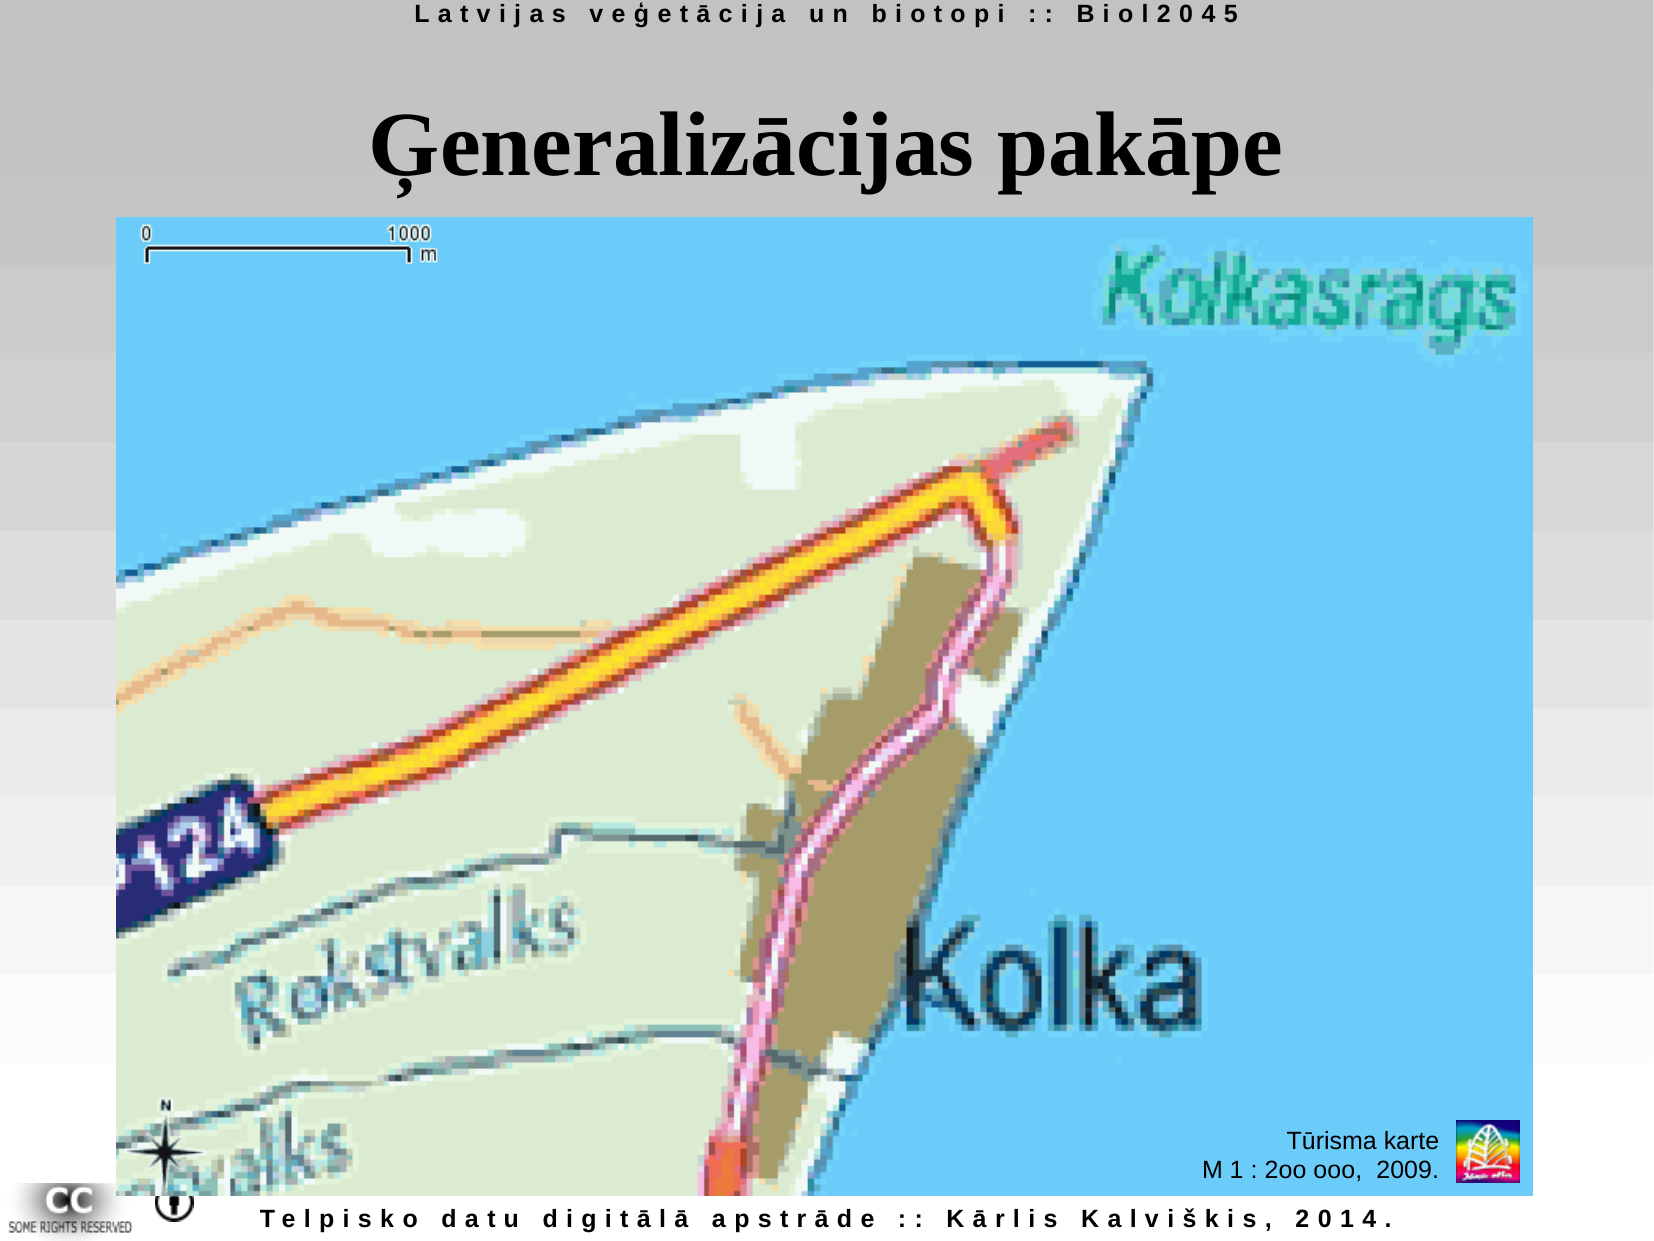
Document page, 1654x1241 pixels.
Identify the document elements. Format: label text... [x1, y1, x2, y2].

title Ģeneralizācijas pakāpe [0, 1, 1654, 287]
text_box Tūrisma karte M 1 : 2oo ooo, 2009. [1201, 1127, 1440, 1184]
picture [0, 217, 1654, 1241]
